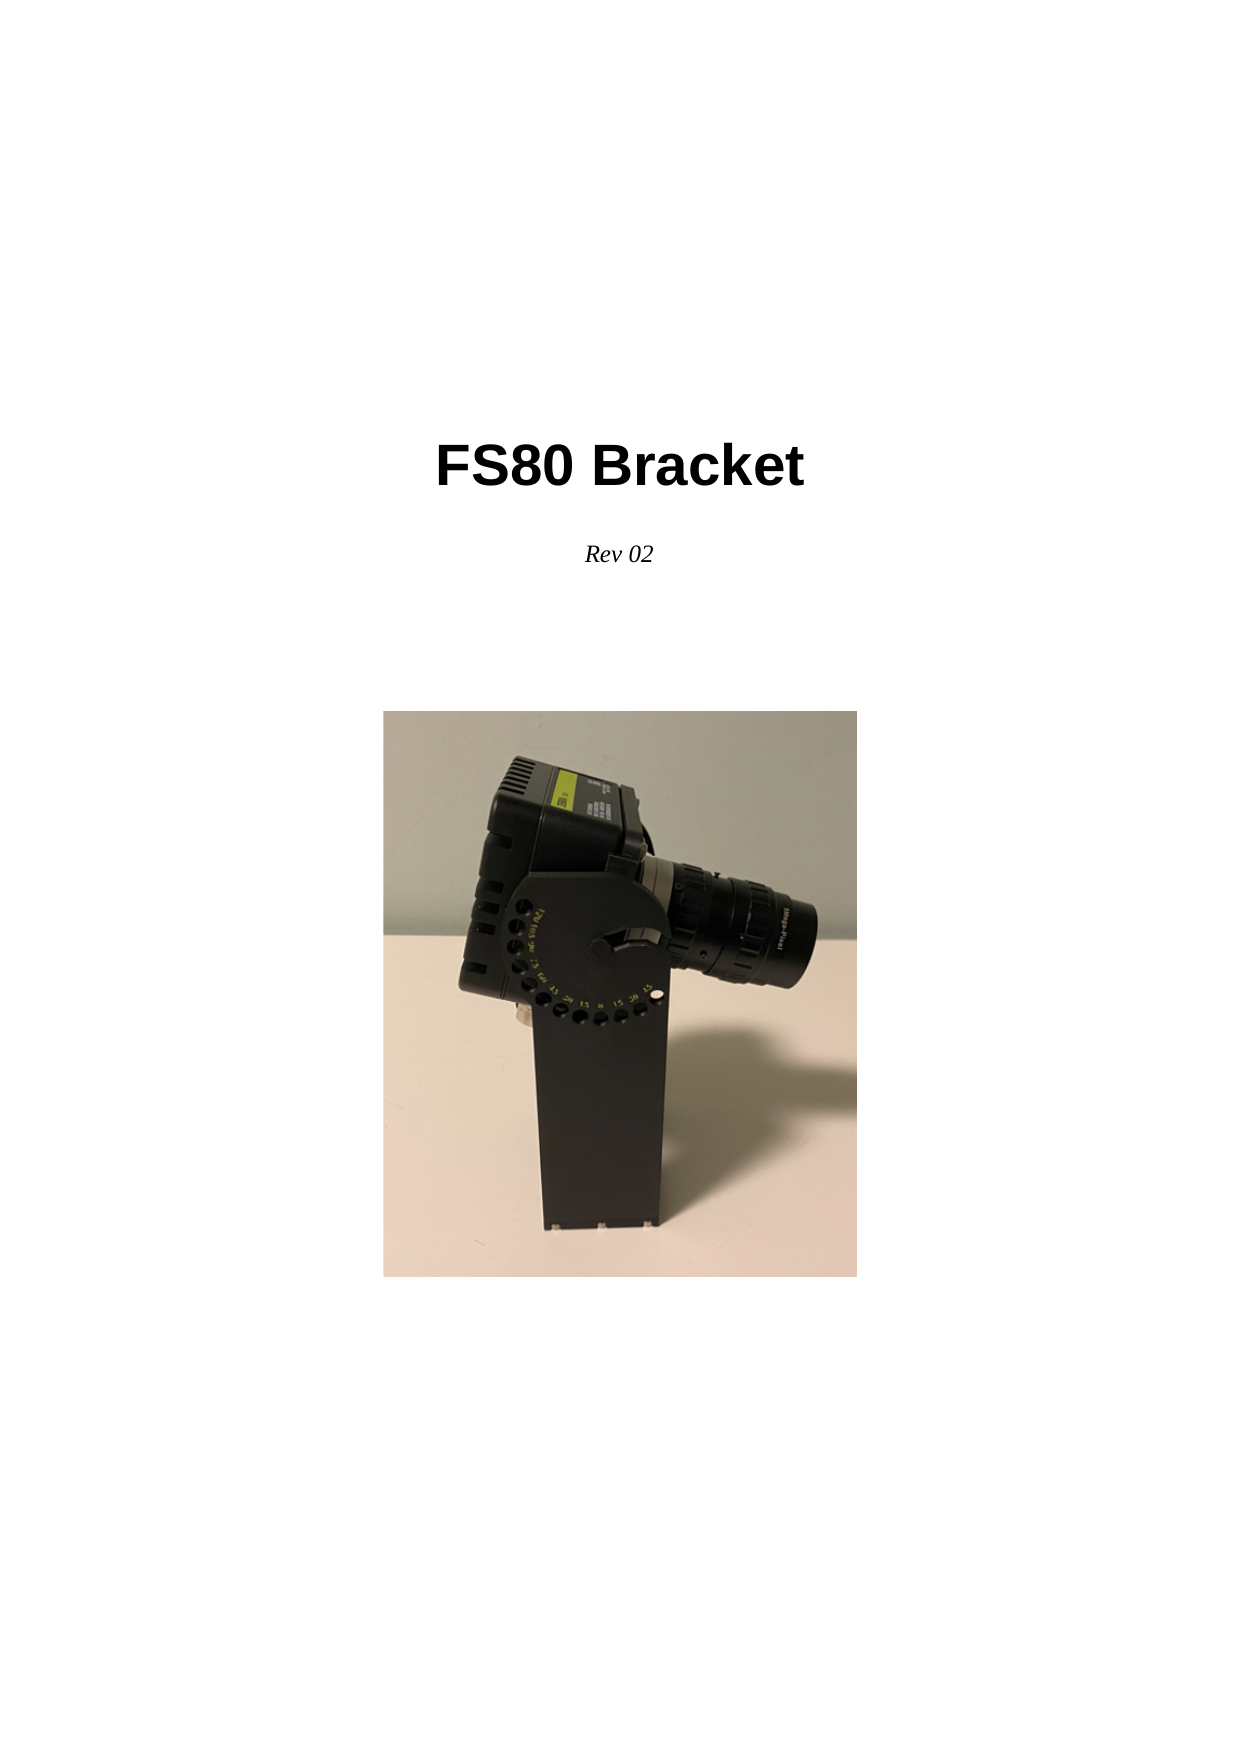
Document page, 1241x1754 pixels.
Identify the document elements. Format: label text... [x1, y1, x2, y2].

text Rev 02 [118, 539, 1122, 568]
picture [383, 711, 857, 1277]
title FS80 Bracket [118, 431, 1122, 498]
